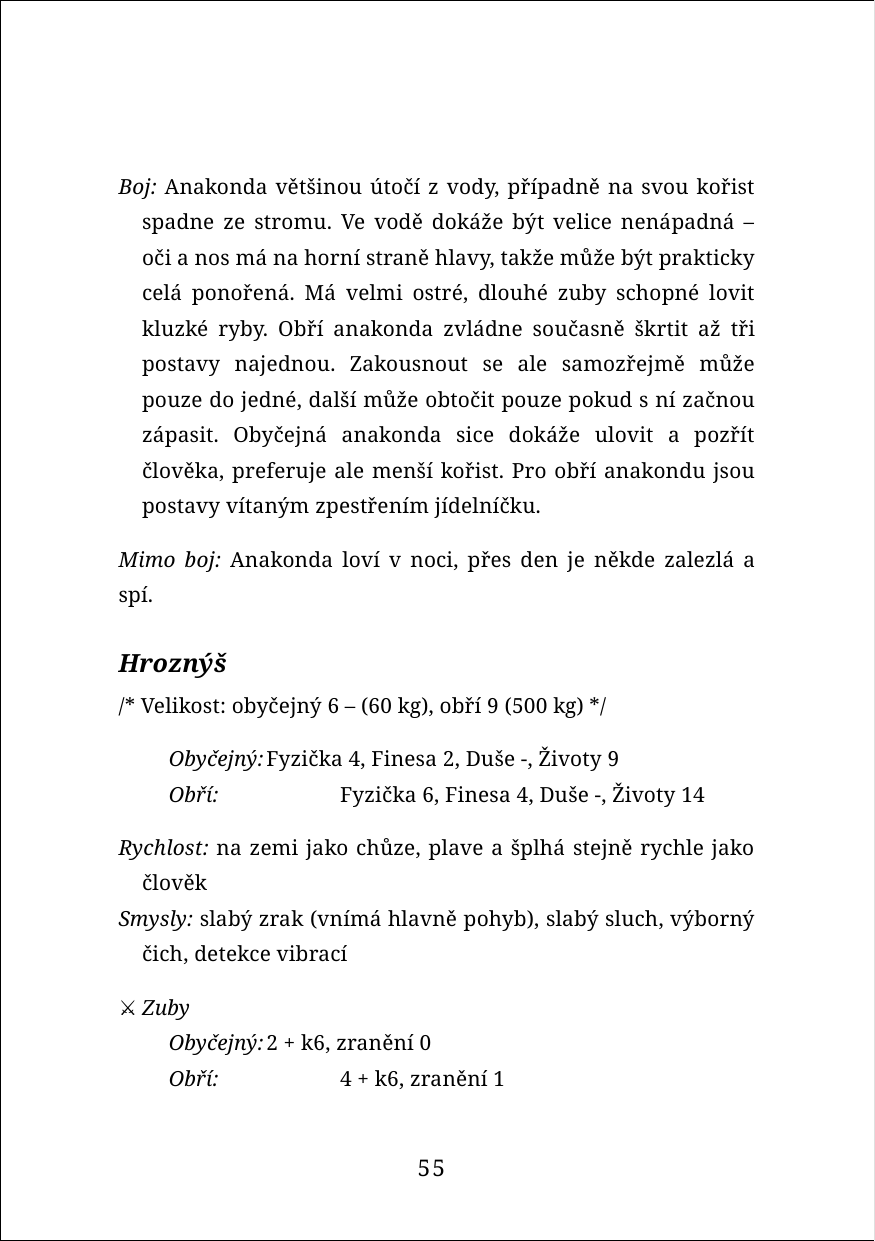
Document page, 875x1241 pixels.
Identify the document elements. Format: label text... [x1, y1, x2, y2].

text Obyčejný: 2 + k6, zranění 0 [168, 1028, 756, 1057]
text Obří: Fyzička 6, Finesa 4, Duše -, Životy 14 [168, 780, 756, 808]
text Obří: 4 + k6, zranění 1 [168, 1064, 756, 1092]
text Boj: Anakonda většinou útočí z vody, případně na svou kořist spadne ze stromu. Ve vodě dokáže být velice nenápadná – oči a nos má na horní straně hlavy, takže může být prakticky celá ponořená. Má velmi ostré, dlouhé zuby schopné lovit kluzké ryby. Obří anakonda zvládne současně škrtit až tři postavy najednou. Zakousnout se ale samozřejmě může pouze do jedné, další může obtočit pouze pokud s ní začnou zápasit. Obyčejná anakonda sice dokáže ulovit a pozřít člověka, preferuje ale menší kořist. Pro obří anakondu jsou postavy vítaným zpestřením jídelníčku. [118, 172, 756, 520]
text Rychlost: na zemi jako chůze, plave a šplhá stejně rychle jako člověk [118, 833, 756, 897]
text Smysly: slabý zrak (vnímá hlavně pohyb), slabý sluch, výborný čich, detekce vibrací [118, 904, 756, 968]
subtitle Hroznýš [118, 645, 756, 679]
text Mimo boj: Anakonda loví v noci, přes den je někde zalezlá a spí. [118, 545, 756, 609]
text ⚔ Zuby [118, 993, 756, 1021]
text Obyčejný: Fyzička 4, Finesa 2, Duše -, Životy 9 [168, 744, 756, 773]
text /* Velikost: obyčejný 6 – (60 kg), obří 9 (500 kg) */ [118, 691, 756, 719]
